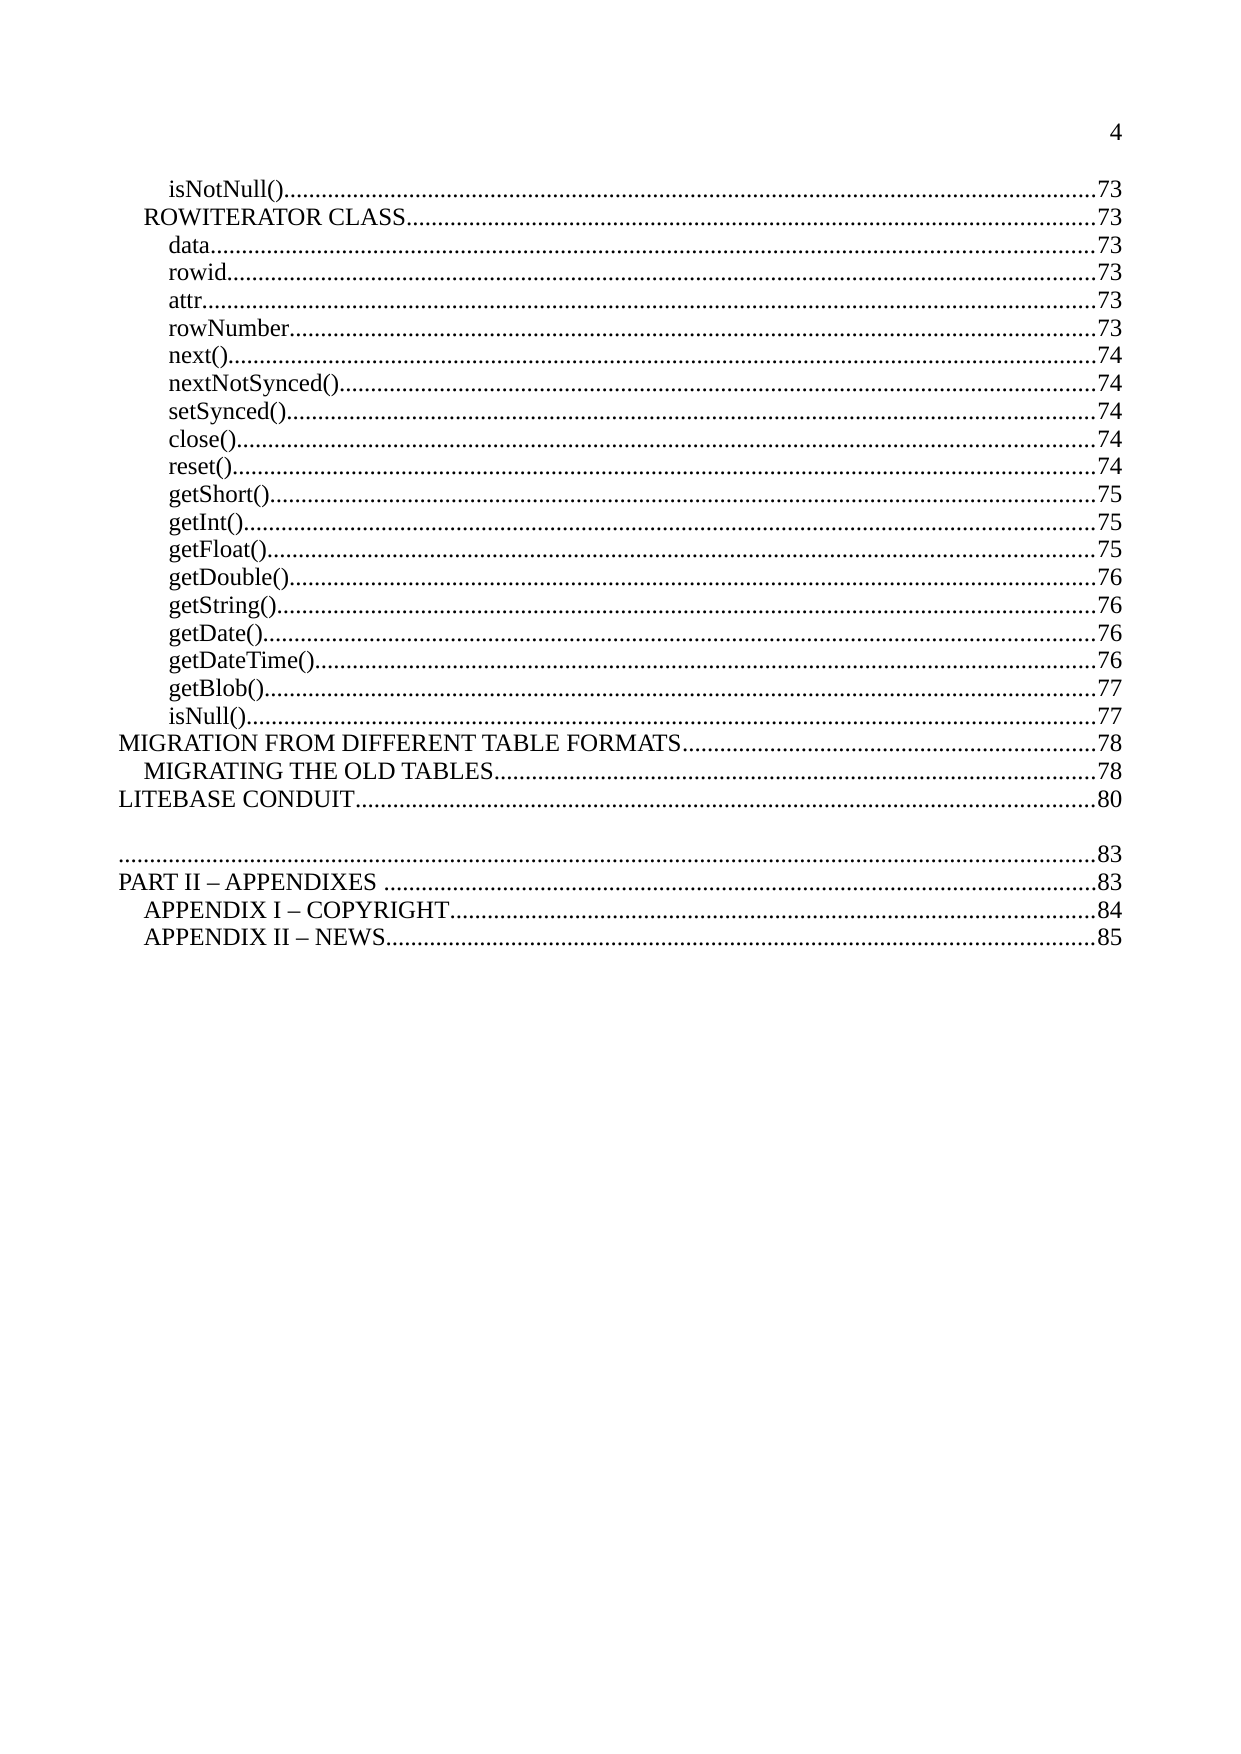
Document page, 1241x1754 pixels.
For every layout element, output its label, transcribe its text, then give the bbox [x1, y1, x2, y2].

text getDateTime() 76 [168, 646, 1122, 674]
text MIGRATING THE OLD TABLES 78 [143, 757, 1122, 785]
text attr 73 [168, 286, 1122, 314]
text isNull() 77 [168, 702, 1122, 729]
text getBlob() 77 [168, 674, 1122, 702]
text getShort() 75 [168, 480, 1122, 508]
text getFloat() 75 [168, 536, 1122, 563]
text nextNotSynced() 74 [168, 369, 1122, 397]
text getInt() 75 [168, 508, 1122, 536]
text getDouble() 76 [168, 563, 1122, 591]
text APPENDIX I – COPYRIGHT 84 [143, 896, 1122, 923]
text 83 [118, 813, 1122, 868]
text close() 74 [168, 425, 1122, 452]
text getDate() 76 [168, 619, 1122, 646]
text PART II – APPENDIXES 83 [118, 868, 1122, 896]
text MIGRATION FROM DIFFERENT TABLE FORMATS 78 [118, 729, 1122, 757]
text rowNumber 73 [168, 314, 1122, 342]
text rowid 73 [168, 258, 1122, 286]
text isNotNull() 73 [168, 175, 1122, 203]
text reset() 74 [168, 452, 1122, 480]
text setSynced() 74 [168, 397, 1122, 425]
text next() 74 [168, 342, 1122, 369]
text APPENDIX II – NEWS 85 [143, 923, 1122, 951]
text data 73 [168, 231, 1122, 258]
text LITEBASE CONDUIT 80 [118, 785, 1122, 813]
text getString() 76 [168, 591, 1122, 619]
text ROWITERATOR CLASS 73 [143, 203, 1122, 231]
